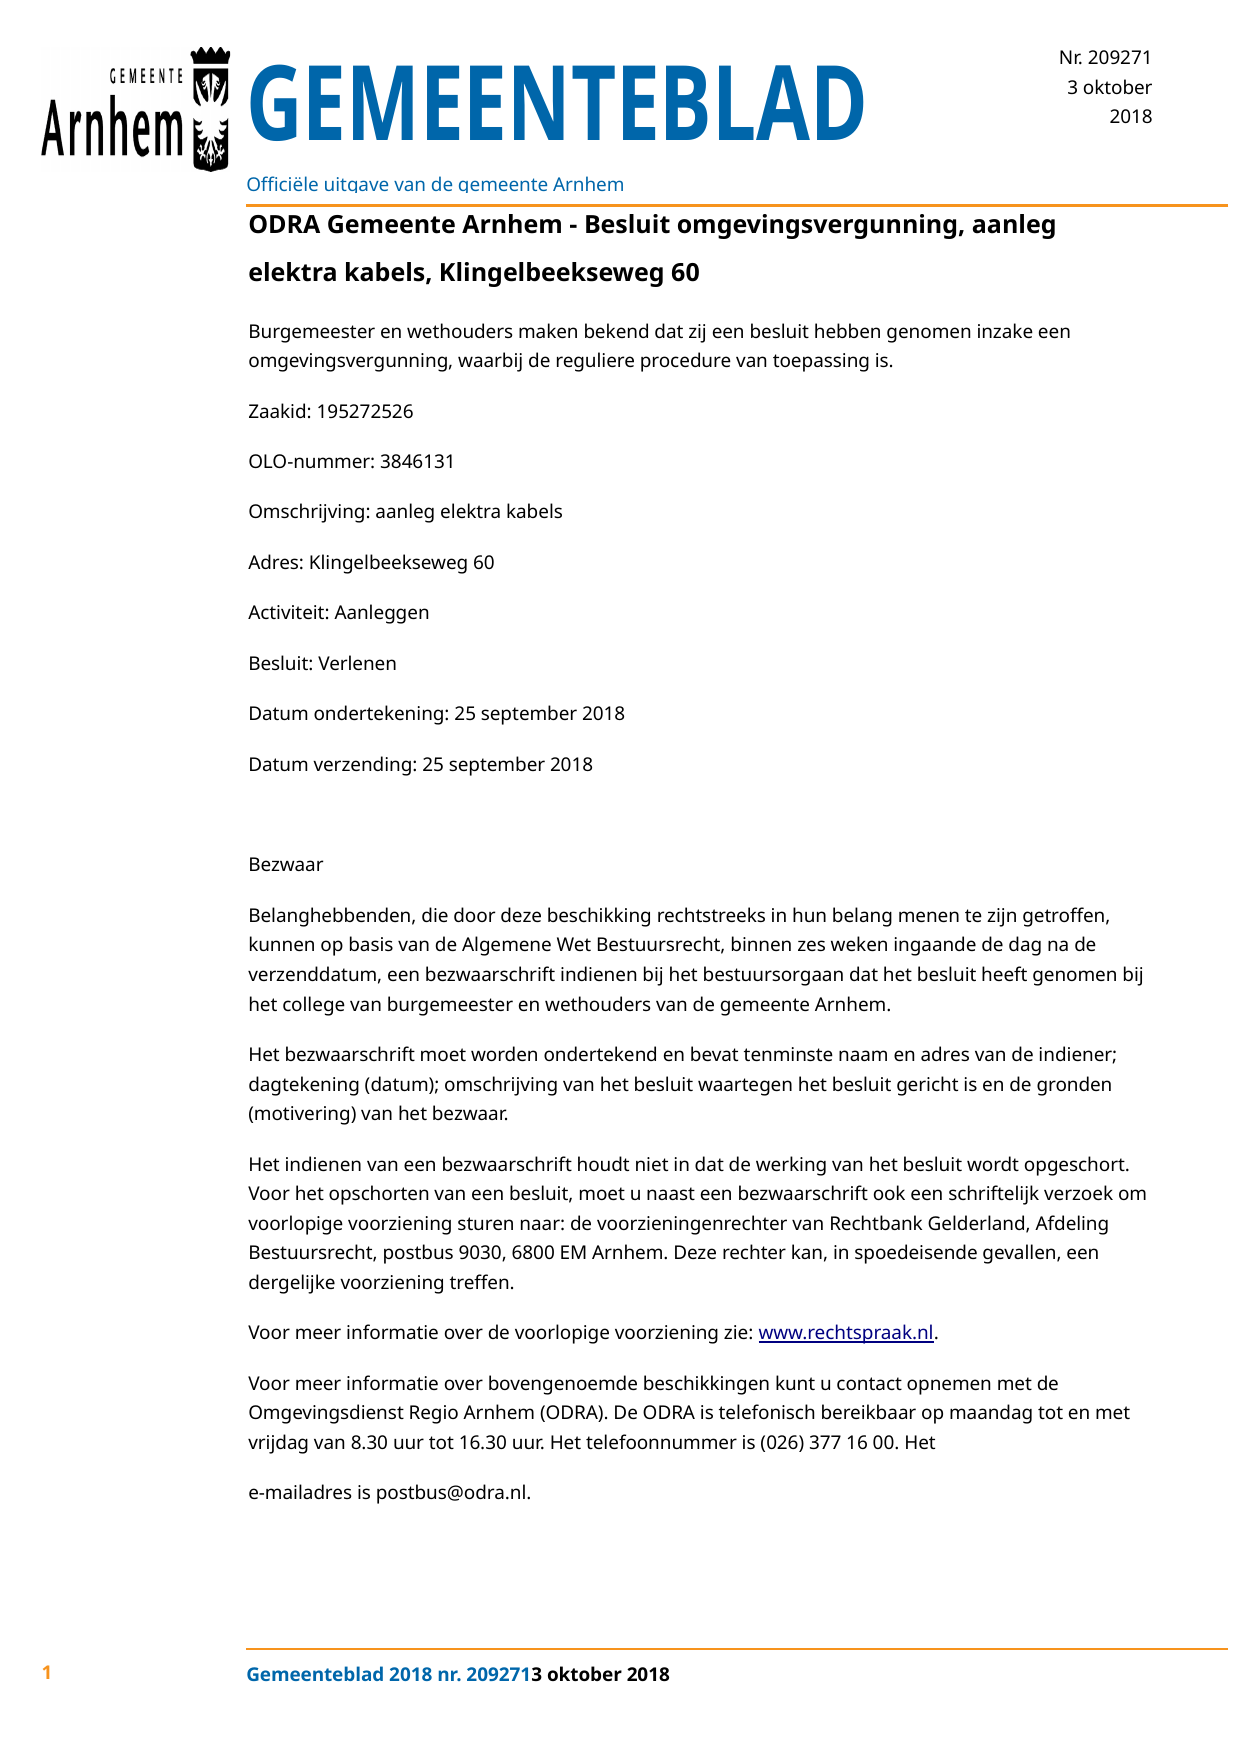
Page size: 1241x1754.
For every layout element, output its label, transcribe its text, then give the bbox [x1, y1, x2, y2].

text Voor meer informatie over de voorlopige voorziening zie: www.rechtspraak.nl. [248, 1319, 1152, 1345]
text Belanghebbenden, die door deze beschikking rechtstreeks in hun belang menen te zijn getroffen, kunnen op basis van de Algemene Wet Bestuursrecht, binnen zes weken ingaande de dag na de verzenddatum, een bezwaarschrift indienen bij het bestuursorgaan dat het besluit heeft genomen bij het college van burgemeester en wethouders van de gemeente Arnhem. [248, 902, 1152, 1017]
text Het bezwaarschrift moet worden ondertekend en bevat tenminste naam en adres van de indiener; dagtekening (datum); omschrijving van het besluit waartegen het besluit gericht is en de gronden (motivering) van het bezwaar. [248, 1041, 1152, 1126]
text ODRA Gemeente Arnhem - Besluit omgevingsvergunning, aanleg elektra kabels, Klingelbeekseweg 60 [248, 207, 1152, 288]
text Bezwaar [248, 852, 1152, 877]
text Activiteit: Aanleggen [248, 599, 1152, 625]
text Adres: Klingelbeekseweg 60 [248, 549, 1152, 575]
text Besluit: Verlenen [248, 650, 1152, 676]
text Het indienen van een bezwaarschrift houdt niet in dat de werking van het besluit wordt opgeschort. Voor het opschorten van een besluit, moet u naast een bezwaarschrift ook een schriftelijk verzoek om voorlopige voorziening sturen naar: de voorzieningenrechter van Rechtbank Gelderland, Afdeling Bestuursrecht, postbus 9030, 6800 EM Arnhem. Deze rechter kan, in spoedeisende gevallen, een dergelijke voorziening treffen. [248, 1151, 1152, 1295]
text Zaakid: 195272526 [248, 398, 1152, 424]
text Burgemeester en wethouders maken bekend dat zij een besluit hebben genomen inzake een omgevingsvergunning, waarbij de reguliere procedure van toepassing is. [248, 318, 1152, 373]
text e-mailadres is postbus@odra.nl. [248, 1479, 1152, 1505]
text Omschrijving: aanleg elektra kabels [248, 499, 1152, 524]
text Voor meer informatie over bovengenoemde beschikkingen kunt u contact opnemen met de Omgevingsdienst Regio Arnhem (ODRA). De ODRA is telefonisch bereikbaar op maandag tot en met vrijdag van 8.30 uur tot 16.30 uur. Het telefoonnummer is (026) 377 16 00. Het [248, 1370, 1152, 1455]
picture [41, 47, 231, 172]
text Datum verzending: 25 september 2018 [248, 751, 1152, 777]
text OLO-nummer: 3846131 [248, 448, 1152, 474]
text Datum ondertekening: 25 september 2018 [248, 700, 1152, 726]
